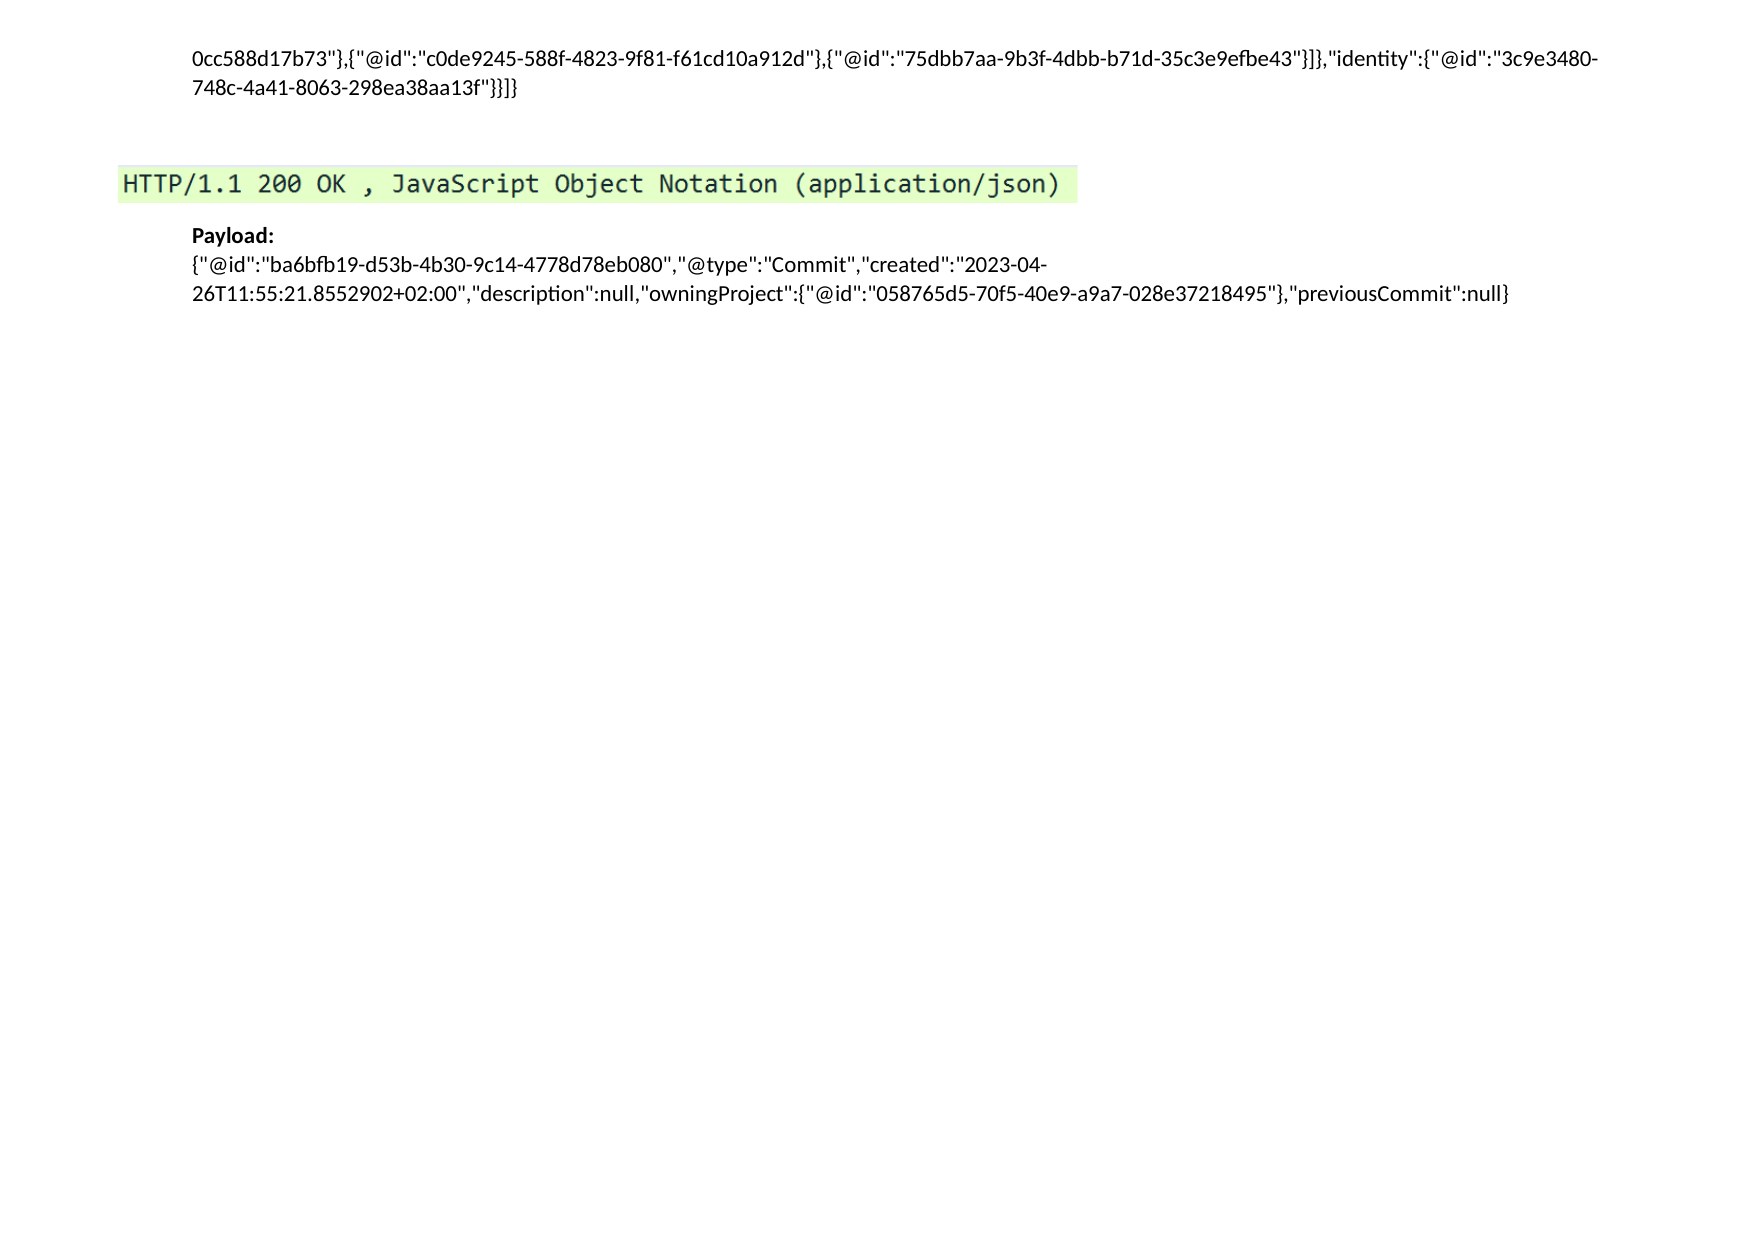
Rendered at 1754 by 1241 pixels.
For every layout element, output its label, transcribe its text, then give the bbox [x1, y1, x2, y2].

text 0cc588d17b73"},{"@id":"c0de9245-588f-4823-9f81-f61cd10a912d"},{"@id":"75dbb7aa-9b3f-4dbb-b71d-35c3e9efbe43"}]},"identity":{"@id":"3c9e3480-748c-4a41-8063-298ea38aa13f"}}]} [192, 44, 1606, 101]
text Payload: {"@id":"ba6bfb19-d53b-4b30-9c14-4778d78eb080","@type":"Commit","created":"2023-04-26T11:55:21.8552902+02:00","description":null,"owningProject":{"@id":"058765d5-70f5-40e9-a9a7-028e37218495"},"previousCommit":null} [192, 221, 1606, 307]
picture [118, 165, 1078, 203]
